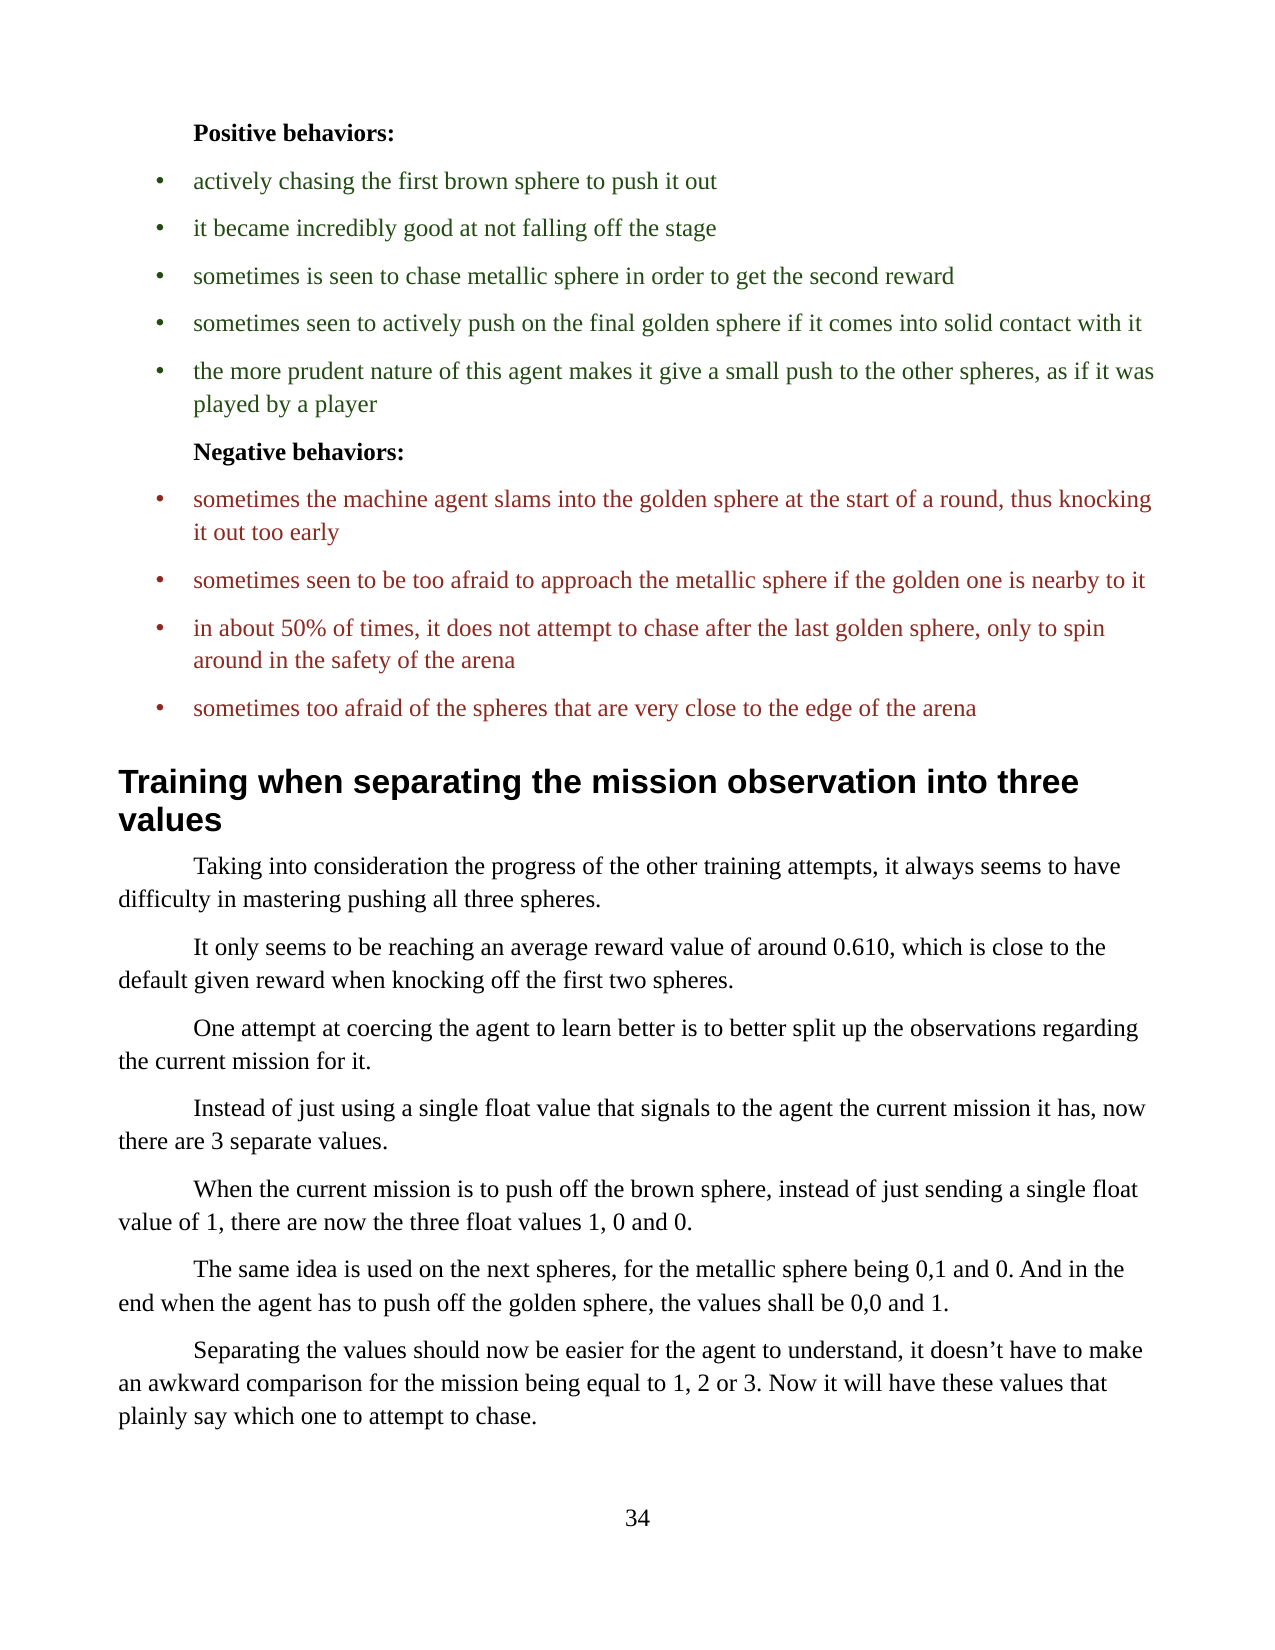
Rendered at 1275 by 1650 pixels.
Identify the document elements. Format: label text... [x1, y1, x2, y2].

text Separating the values should now be easier for the agent to understand, it doesn’t have to make an awkward comparison for the mission being equal to 1, 2 or 3. Now it will have these values that plainly say which one to attempt to chase. [118, 1335, 1157, 1430]
list Negative behaviors: [156, 437, 1157, 466]
text It only seems to be reaching an average reward value of around 0.610, which is close to the default given reward when knocking off the first two spheres. [118, 932, 1157, 994]
text Instead of just using a single float value that signals to the agent the current mission it has, now there are 3 separate values. [118, 1093, 1157, 1155]
text The same idea is used on the next spheres, for the metallic sphere being 0,1 and 0. And in the end when the agent has to push off the golden sphere, the values shall be 0,0 and 1. [118, 1254, 1157, 1316]
list sometimes seen to be too afraid to approach the metallic sphere if the golden one is nearby to it [156, 565, 1157, 594]
list sometimes seen to actively push on the final golden sphere if it comes into solid contact with it [156, 308, 1157, 337]
list sometimes the machine agent slams into the golden sphere at the start of a round, thus knocking it out too early [156, 484, 1157, 546]
list the more prudent nature of this agent makes it give a small push to the other spheres, as if it was played by a player [156, 356, 1157, 418]
text Positive behaviors: [118, 118, 1157, 147]
list in about 50% of times, it does not attempt to chase after the last golden sphere, only to spin around in the safety of the arena [156, 613, 1157, 674]
list sometimes is seen to chase metallic sphere in order to get the second reward [156, 261, 1157, 290]
text When the current mission is to push off the brown sphere, instead of just sending a single float value of 1, there are now the three float values 1, 0 and 0. [118, 1174, 1157, 1236]
list it became incredibly good at not falling off the stage [156, 213, 1157, 242]
subtitle Training when separating the mission observation into three values [118, 762, 1157, 839]
list actively chasing the first brown sphere to push it out [156, 166, 1157, 194]
list sometimes too afraid of the spheres that are very close to the edge of the arena [156, 693, 1157, 722]
text Taking into consideration the progress of the other training attempts, it always seems to have difficulty in mastering pushing all three spheres. [118, 851, 1157, 913]
text One attempt at coercing the agent to learn better is to better split up the observations regarding the current mission for it. [118, 1013, 1157, 1074]
